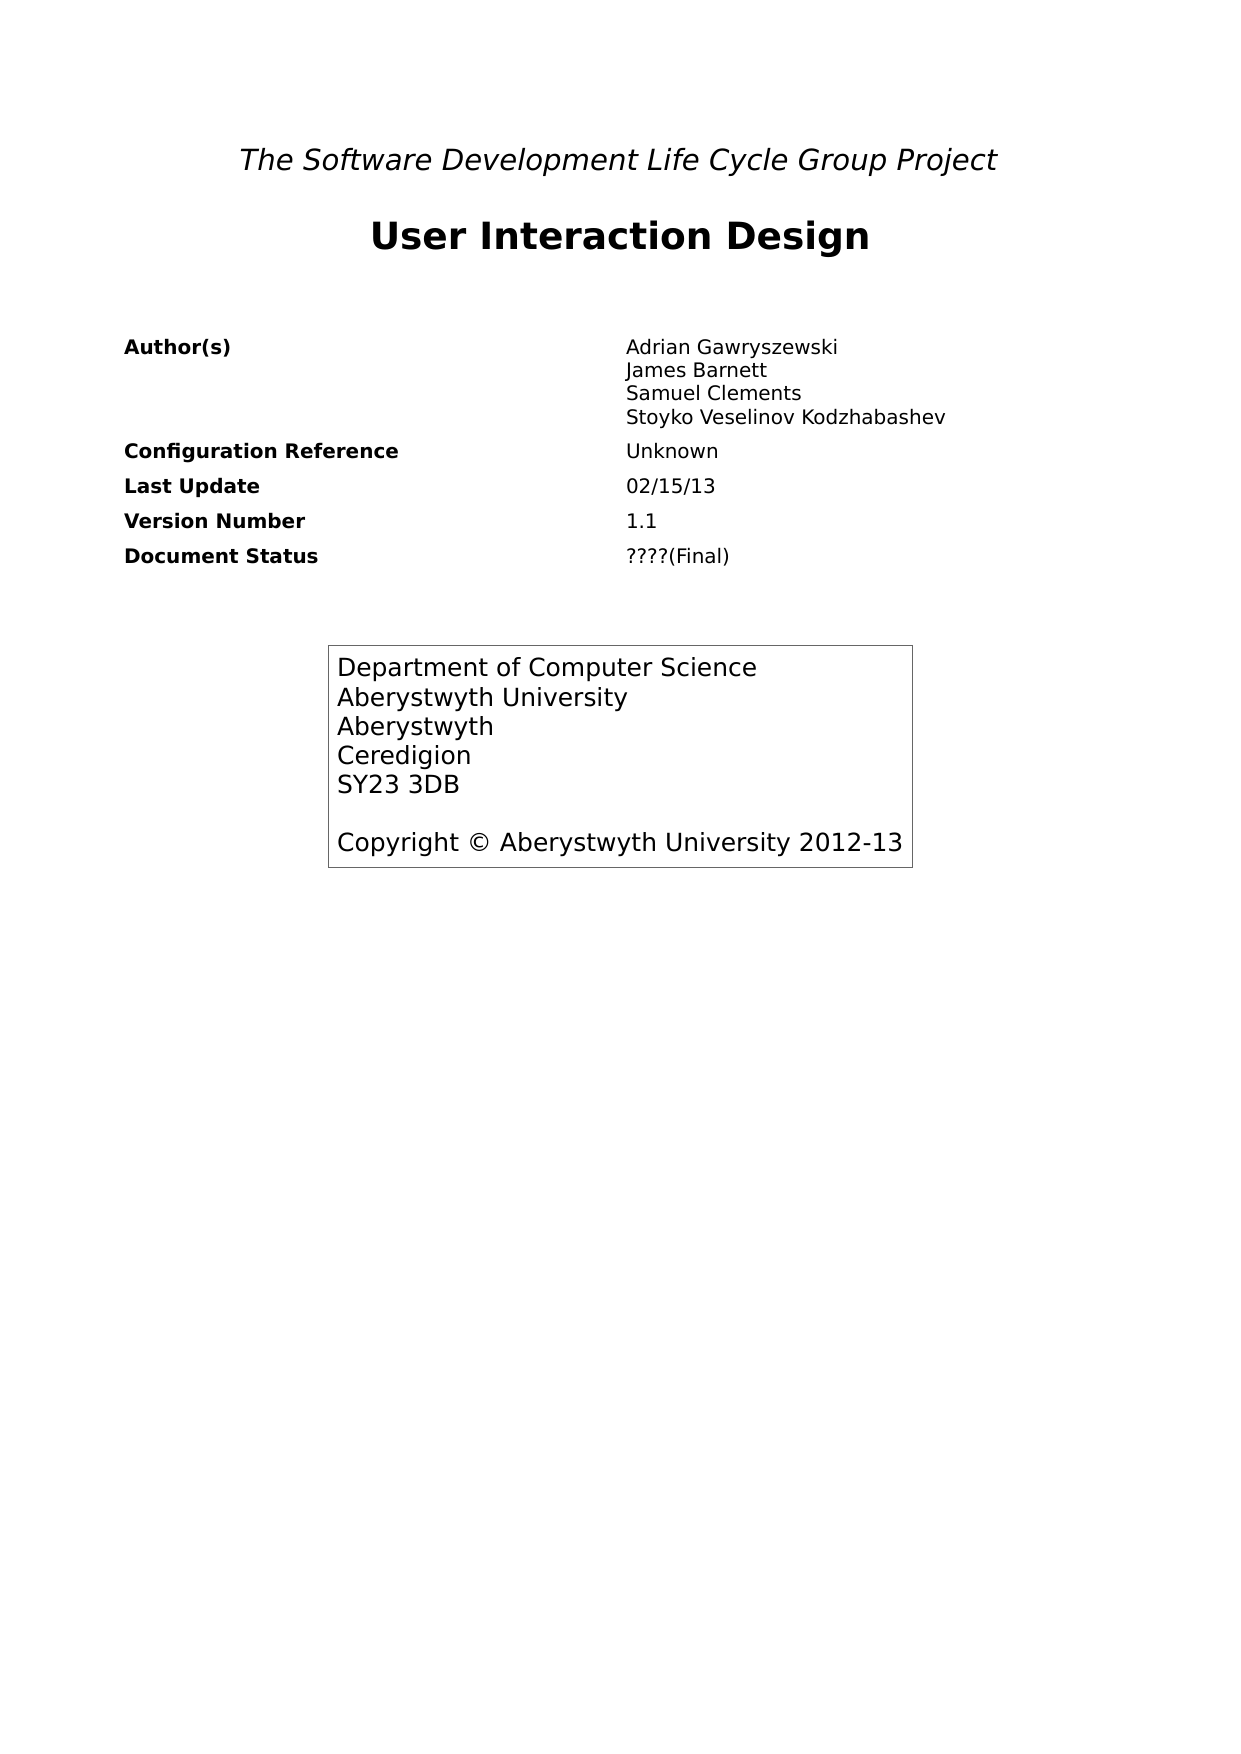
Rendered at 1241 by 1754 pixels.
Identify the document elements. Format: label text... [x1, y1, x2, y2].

text Aberystwyth University [337, 683, 903, 712]
subtitle The Software Development Life Cycle Group Project [118, 143, 1122, 177]
text Copyright © Aberystwyth University 2012-13 [337, 829, 903, 858]
table_cell 1.1 [620, 504, 1122, 539]
table_cell Version Number [118, 504, 620, 539]
table_header Author(s) [118, 330, 620, 434]
table_cell Last Update [118, 469, 620, 504]
title User Interaction Design [118, 214, 1122, 258]
text Aberystwyth [337, 712, 903, 741]
text SY23 3DB [337, 770, 903, 799]
table_cell Unknown [620, 435, 1122, 469]
table_cell Configuration Reference [118, 435, 620, 469]
table_cell 15/02/13 [620, 469, 1122, 504]
table_header Adrian Gawryszewski James Barnett Samuel Clements Stoyko Veselinov Kodzhabashev [620, 330, 1122, 434]
text Ceredigion [337, 741, 903, 770]
text Department of Computer Science [337, 654, 903, 683]
table_cell ????(Final) [620, 539, 1122, 574]
table_cell Document Status [118, 539, 620, 574]
